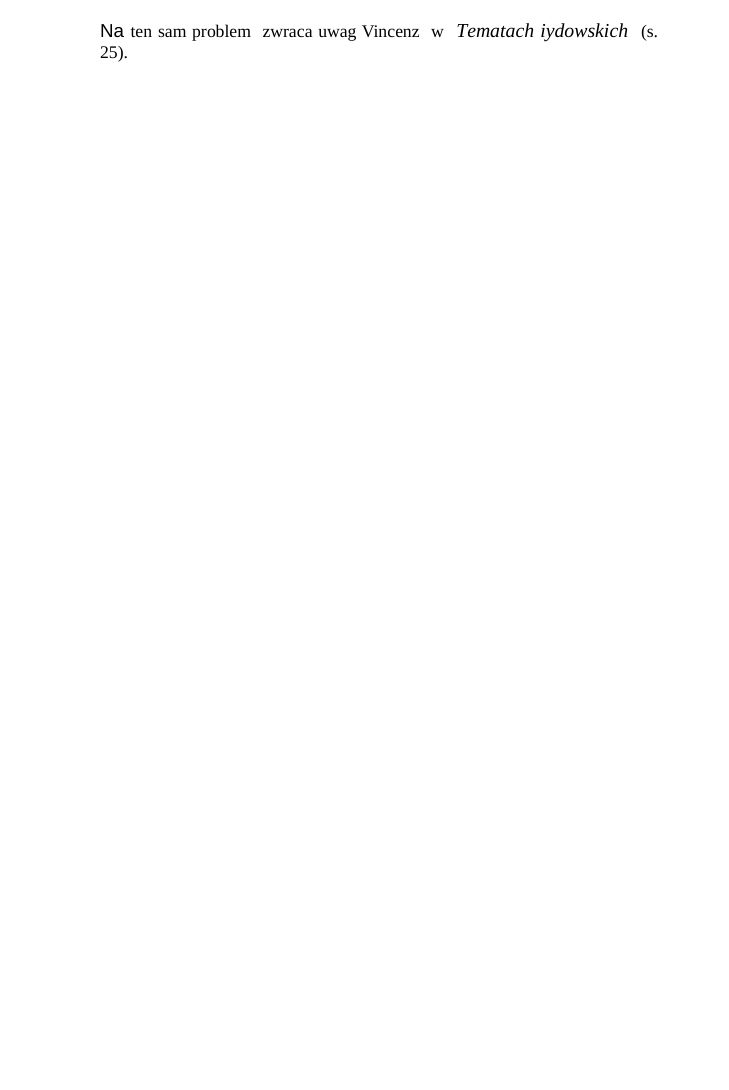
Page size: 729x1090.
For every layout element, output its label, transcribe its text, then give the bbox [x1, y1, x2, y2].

text Na ten sam problem zwraca uwag Vincenz w Тematach iydowskich (s. 25). [70, 19, 658, 62]
